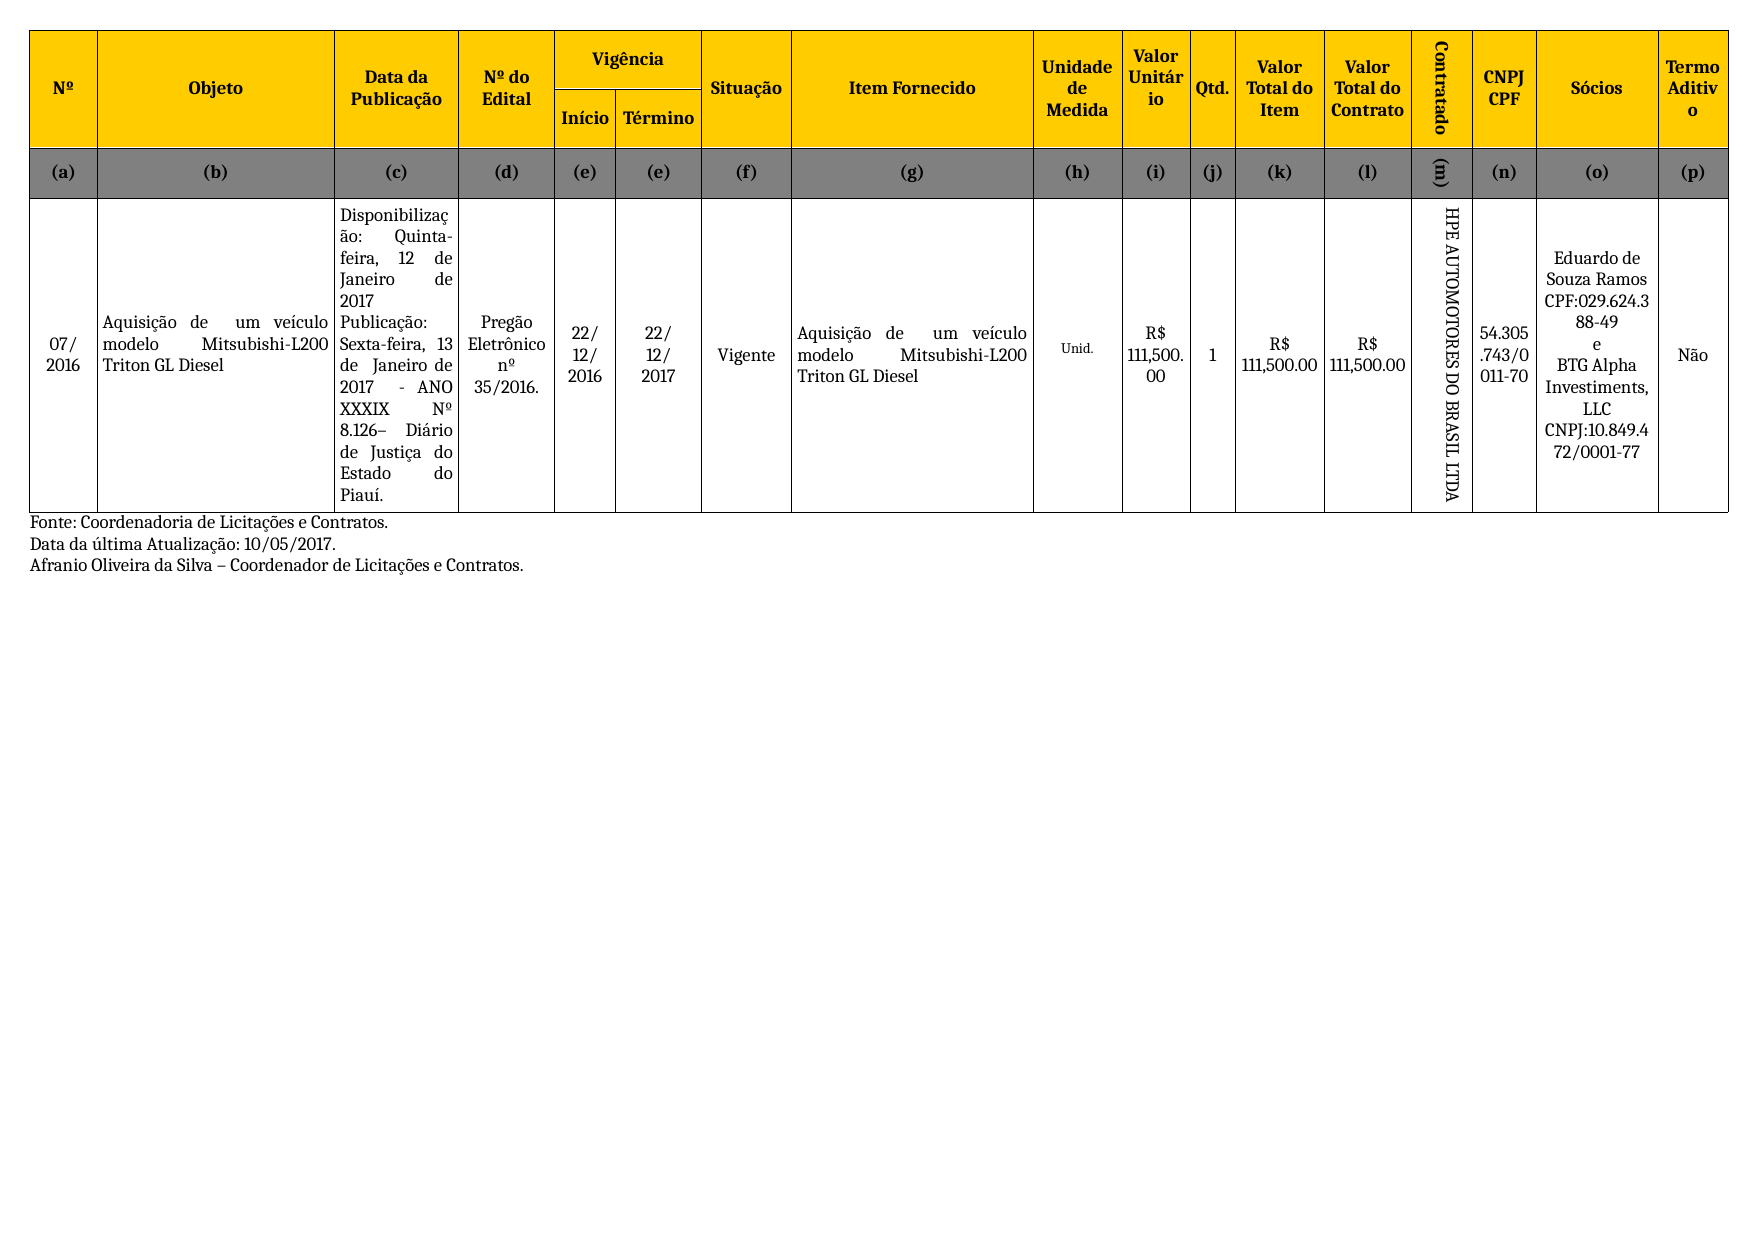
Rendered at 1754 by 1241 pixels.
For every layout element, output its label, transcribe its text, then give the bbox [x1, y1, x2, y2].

table_cell R$ 111.500,00 [1236, 199, 1324, 512]
table_header Data da Publicação [335, 31, 458, 147]
table_cell (b) [98, 149, 334, 198]
table_header Qtd. [1191, 31, 1235, 147]
table_header Sócios [1537, 31, 1658, 147]
table_header Objeto [98, 31, 334, 147]
text Fonte: Coordenadoria de Licitações e Contratos. [29, 512, 1729, 533]
table_header Valor Unitário [1123, 31, 1190, 147]
table_cell HPE AUTOMOTORES DO BRASIL LTDA [1412, 199, 1472, 512]
table_cell Início [555, 90, 615, 147]
table_cell Vigente [702, 199, 791, 512]
table_cell (g) [792, 149, 1033, 198]
table_cell 22/ 12/ 2016 [555, 199, 615, 512]
table_cell R$ 111.500,00 [1325, 199, 1411, 512]
table_cell (m) [1412, 149, 1472, 198]
table_header Situação [702, 31, 791, 147]
table_cell (a) [30, 149, 97, 198]
table_cell (p) [1659, 149, 1728, 198]
table_header Contratado [1412, 31, 1472, 147]
table_header Valor Total do Contrato [1325, 31, 1411, 147]
table_cell (e) [555, 149, 615, 198]
table_cell (n) [1473, 149, 1536, 198]
text Data da última Atualização: 10/05/2017. [29, 533, 1729, 555]
table_header Nº do Edital [459, 31, 554, 147]
table_header Item Fornecido [792, 31, 1033, 147]
table_cell R$ 111.500,00 [1123, 199, 1190, 512]
table_cell Não [1659, 199, 1728, 512]
table_header Nº [30, 31, 97, 147]
table_header Unidade de Medida [1034, 31, 1122, 147]
table_cell Unid. [1034, 199, 1122, 512]
table_header Termo Aditivo [1659, 31, 1728, 147]
table_header Vigência [555, 31, 701, 88]
table_header Valor Total do Item [1236, 31, 1324, 147]
table_cell (h) [1034, 149, 1122, 198]
table_cell (f) [702, 149, 791, 198]
table_cell Eduardo de Souza Ramos CPF:029.624.388-49 e BTG Alpha Investiments, LLC CNPJ:10.849.472/0001-77 [1537, 199, 1658, 512]
table_cell 22/ 12/ 2017 [616, 199, 701, 512]
table_cell 1 [1191, 199, 1235, 512]
table_cell (e) [616, 149, 701, 198]
table_cell Término [616, 90, 701, 147]
table_cell Disponibilização: Quinta-feira, 12 de Janeiro de 2017 Publicação: Sexta-feira, 13 de Janeiro de 2017 - ANO XXXIX Nº 8.126– Diário de Justiça do Estado do Piauí. [335, 199, 458, 512]
table_cell (k) [1236, 149, 1324, 198]
table_cell Aquisição de um veículo modelo Mitsubishi-L200 Triton GL Diesel [98, 199, 334, 512]
table_cell (l) [1325, 149, 1411, 198]
table_cell (o) [1537, 149, 1658, 198]
table_cell (i) [1123, 149, 1190, 198]
table_cell Aquisição de um veículo modelo Mitsubishi-L200 Triton GL Diesel [792, 199, 1033, 512]
table_cell (c) [335, 149, 458, 198]
table_cell (d) [459, 149, 554, 198]
text Afranio Oliveira da Silva – Coordenador de Licitações e Contratos. [29, 555, 1729, 576]
table_cell Pregão Eletrônico nº 35/2016. [459, 199, 554, 512]
table_cell 54.305.743/0011-70 [1473, 199, 1536, 512]
table_cell (j) [1191, 149, 1235, 198]
table_cell 07/ 2016 [30, 199, 97, 512]
table_header CNPJ CPF [1473, 31, 1536, 147]
